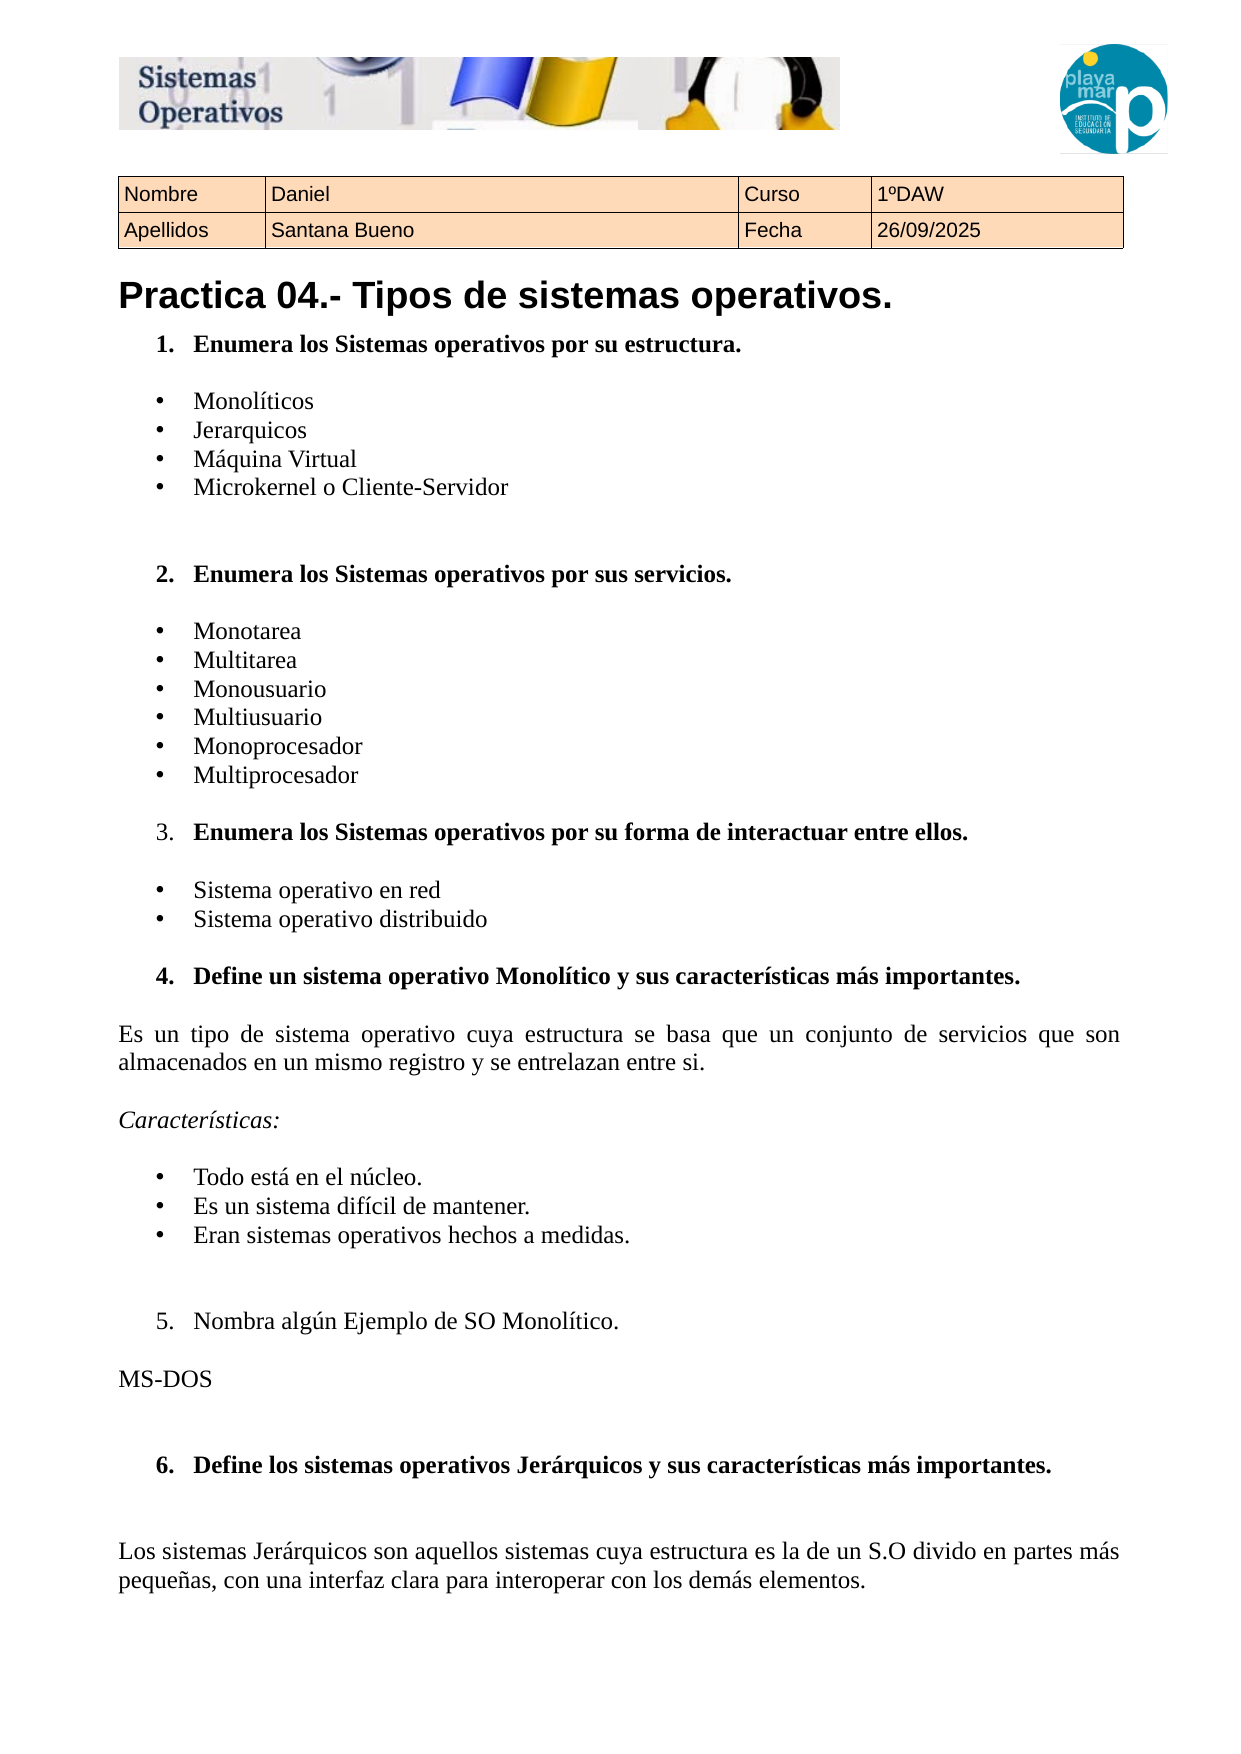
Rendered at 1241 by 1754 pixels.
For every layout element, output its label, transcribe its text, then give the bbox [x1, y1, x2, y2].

list Eran sistemas operativos hechos a medidas. [156, 1220, 1122, 1249]
table_cell Apellidos [119, 213, 265, 247]
text Características: [118, 1105, 1122, 1134]
table_cell Fecha [739, 213, 871, 247]
table_header Daniel [266, 177, 738, 212]
list Monolíticos [156, 386, 1122, 415]
picture [1095, 75, 1103, 90]
list Es un sistema difícil de mantener. [156, 1191, 1122, 1220]
list Monousuario [156, 674, 1122, 702]
picture [1108, 88, 1113, 97]
list Todo está en el núcleo. [156, 1162, 1122, 1191]
subtitle Practica 04.- Tipos de sistemas operativos. [118, 272, 1122, 316]
text MS-DOS [118, 1364, 1122, 1392]
table_cell 26/09/2025 [872, 213, 1123, 247]
text Es un tipo de sistema operativo cuya estructura se basa que un conjunto de servicios que son almacenados en un mismo registro y se entrelazan entre si. [118, 1019, 1122, 1076]
list Define un sistema operativo Monolítico y sus características más importantes. [156, 961, 1122, 990]
list Jerarquicos [156, 415, 1122, 444]
picture [1115, 87, 1168, 154]
list Nombra algún Ejemplo de SO Monolítico. [156, 1306, 1122, 1335]
list Monoprocesador [156, 731, 1122, 760]
list Enumera los Sistemas operativos por sus servicios. [156, 559, 1122, 587]
picture [1070, 75, 1075, 84]
table_cell Santana Bueno [266, 213, 738, 247]
list Multiprocesador [156, 760, 1122, 789]
list Microkernel o Cliente-Servidor [156, 472, 1122, 501]
list Monotarea [156, 616, 1122, 645]
list Sistema operativo distribuido [156, 904, 1122, 932]
list Máquina Virtual [156, 444, 1122, 472]
list Multitarea [156, 645, 1122, 674]
picture [1060, 44, 1104, 86]
list Enumera los Sistemas operativos por su forma de interactuar entre ellos. [156, 817, 1122, 846]
list Multiusuario [156, 702, 1122, 731]
picture [1100, 88, 1105, 97]
text Los sistemas Jerárquicos son aquellos sistemas cuya estructura es la de un S.O divido en partes más pequeñas, con una interfaz clara para interoperar con los demás elementos. [118, 1536, 1122, 1594]
picture [1124, 44, 1168, 85]
table_header Nombre [119, 177, 265, 212]
picture [1060, 101, 1113, 154]
list Define los sistemas operativos Jerárquicos y sus características más importantes. [156, 1450, 1122, 1479]
list Sistema operativo en red [156, 875, 1122, 904]
picture [119, 57, 840, 130]
list Enumera los Sistemas operativos por su estructura. [156, 329, 1122, 357]
table_header 1ºDAW [872, 177, 1123, 212]
table_header Curso [739, 177, 871, 212]
picture [1079, 88, 1093, 97]
